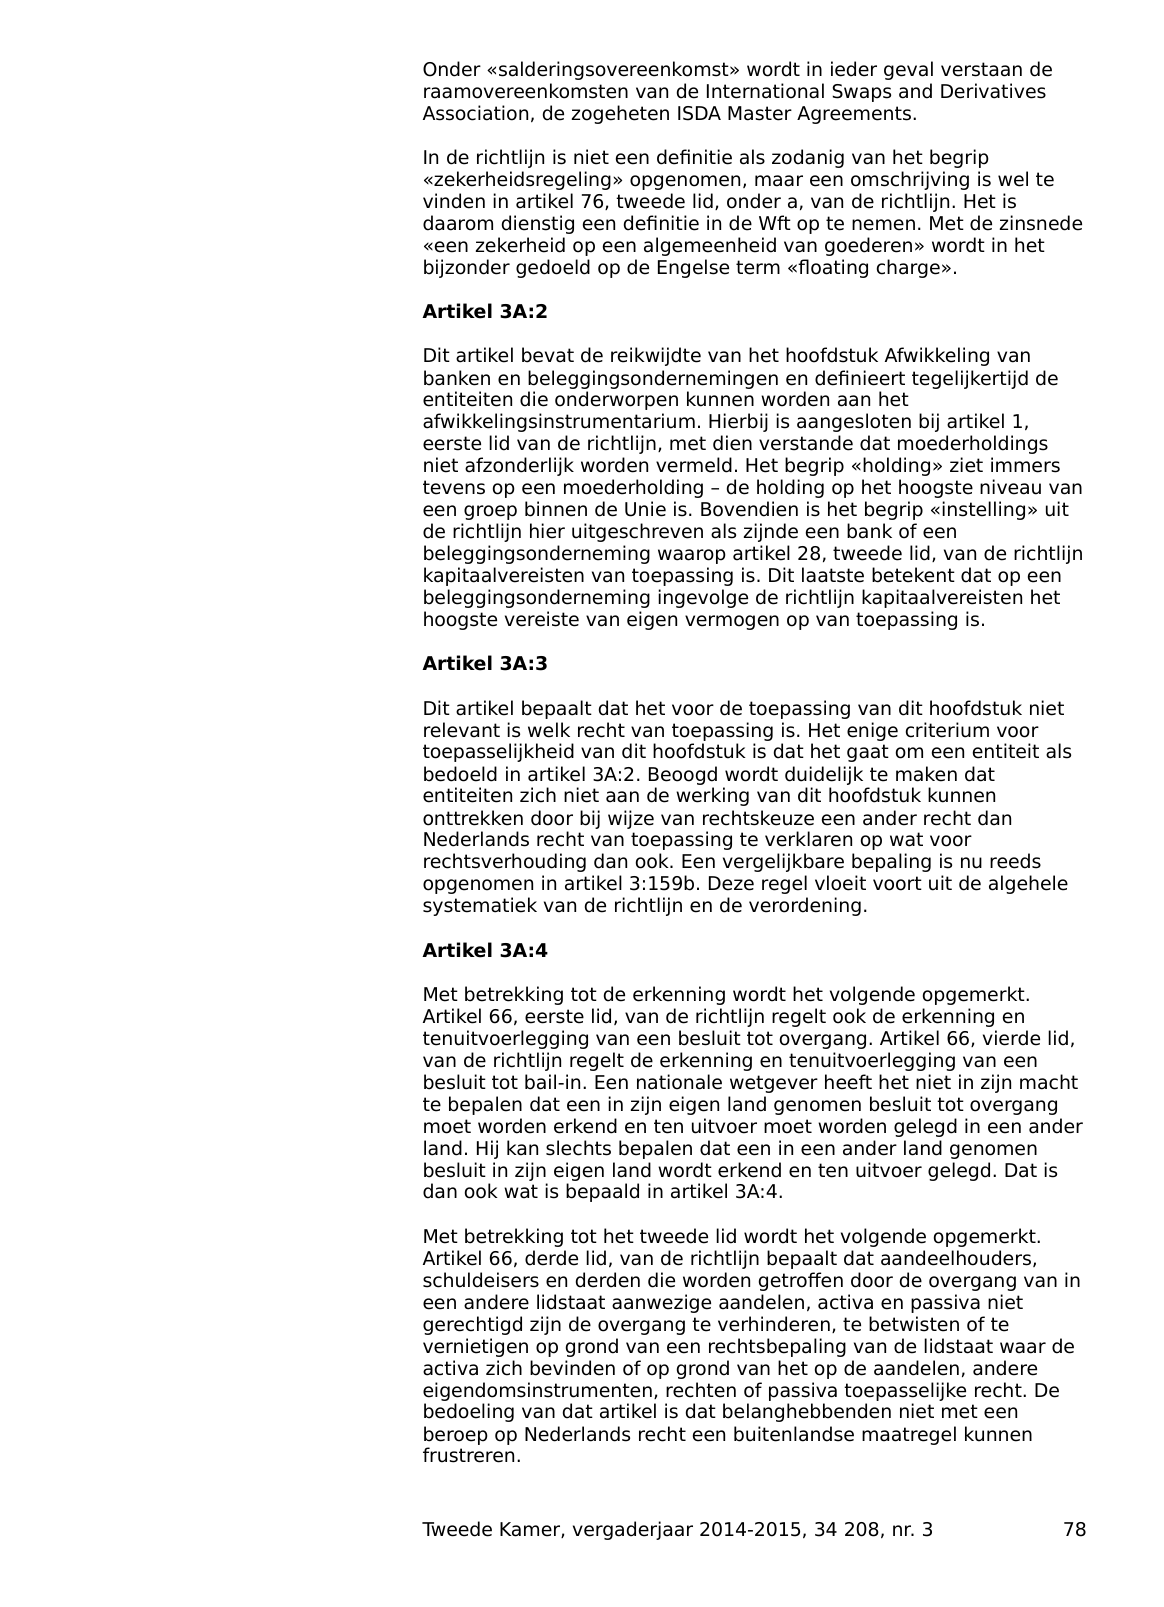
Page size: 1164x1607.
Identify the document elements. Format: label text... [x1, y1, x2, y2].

text Dit artikel bevat de reikwijdte van het hoofdstuk Afwikkeling van banken en beleggingsondernemingen en definieert tegelijkertijd de entiteiten die onderworpen kunnen worden aan het afwikkelingsinstrumentarium. Hierbij is aangesloten bij artikel 1, eerste lid van de richtlijn, met dien verstande dat moederholdings niet afzonderlijk worden vermeld. Het begrip «holding» ziet immers tevens op een moederholding – de holding op het hoogste niveau van een groep binnen de Unie is. Bovendien is het begrip «instelling» uit de richtlijn hier uitgeschreven als zijnde een bank of een beleggingsonderneming waarop artikel 28, tweede lid, van de richtlijn kapitaalvereisten van toepassing is. Dit laatste betekent dat op een beleggingsonderneming ingevolge de richtlijn kapitaalvereisten het hoogste vereiste van eigen vermogen op van toepassing is. [422, 345, 1087, 631]
text In de richtlijn is niet een definitie als zodanig van het begrip «zekerheidsregeling» opgenomen, maar een omschrijving is wel te vinden in artikel 76, tweede lid, onder a, van de richtlijn. Het is daarom dienstig een definitie in de Wft op te nemen. Met de zinsnede «een zekerheid op een algemeenheid van goederen» wordt in het bijzonder gedoeld op de Engelse term «floating charge». [422, 147, 1087, 279]
subtitle Artikel 3A:2 [422, 301, 1087, 323]
text Onder «salderingsovereenkomst» wordt in ieder geval verstaan de raamovereenkomsten van de International Swaps and Derivatives Association, de zogeheten ISDA Master Agreements. [422, 59, 1087, 125]
subtitle Artikel 3A:4 [422, 939, 1087, 961]
text Met betrekking tot het tweede lid wordt het volgende opgemerkt. Artikel 66, derde lid, van de richtlijn bepaalt dat aandeelhouders, schuldeisers en derden die worden getroffen door de overgang van in een andere lidstaat aanwezige aandelen, activa en passiva niet gerechtigd zijn de overgang te verhinderen, te betwisten of te vernietigen op grond van een rechtsbepaling van de lidstaat waar de activa zich bevinden of op grond van het op de aandelen, andere eigendomsinstrumenten, rechten of passiva toepasselijke recht. De bedoeling van dat artikel is dat belanghebbenden niet met een beroep op Nederlands recht een buitenlandse maatregel kunnen frustreren. [422, 1226, 1087, 1467]
text Dit artikel bepaalt dat het voor de toepassing van dit hoofdstuk niet relevant is welk recht van toepassing is. Het enige criterium voor toepasselijkheid van dit hoofdstuk is dat het gaat om een entiteit als bedoeld in artikel 3A:2. Beoogd wordt duidelijk te maken dat entiteiten zich niet aan de werking van dit hoofdstuk kunnen onttrekken door bij wijze van rechtskeuze een ander recht dan Nederlands recht van toepassing te verklaren op wat voor rechtsverhouding dan ook. Een vergelijkbare bepaling is nu reeds opgenomen in artikel 3:159b. Deze regel vloeit voort uit de algehele systematiek van de richtlijn en de verordening. [422, 697, 1087, 917]
text Met betrekking tot de erkenning wordt het volgende opgemerkt. Artikel 66, eerste lid, van de richtlijn regelt ook de erkenning en tenuitvoerlegging van een besluit tot overgang. Artikel 66, vierde lid, van de richtlijn regelt de erkenning en tenuitvoerlegging van een besluit tot bail-in. Een nationale wetgever heeft het niet in zijn macht te bepalen dat een in zijn eigen land genomen besluit tot overgang moet worden erkend en ten uitvoer moet worden gelegd in een ander land. Hij kan slechts bepalen dat een in een ander land genomen besluit in zijn eigen land wordt erkend en ten uitvoer gelegd. Dat is dan ook wat is bepaald in artikel 3A:4. [422, 984, 1087, 1203]
subtitle Artikel 3A:3 [422, 653, 1087, 675]
